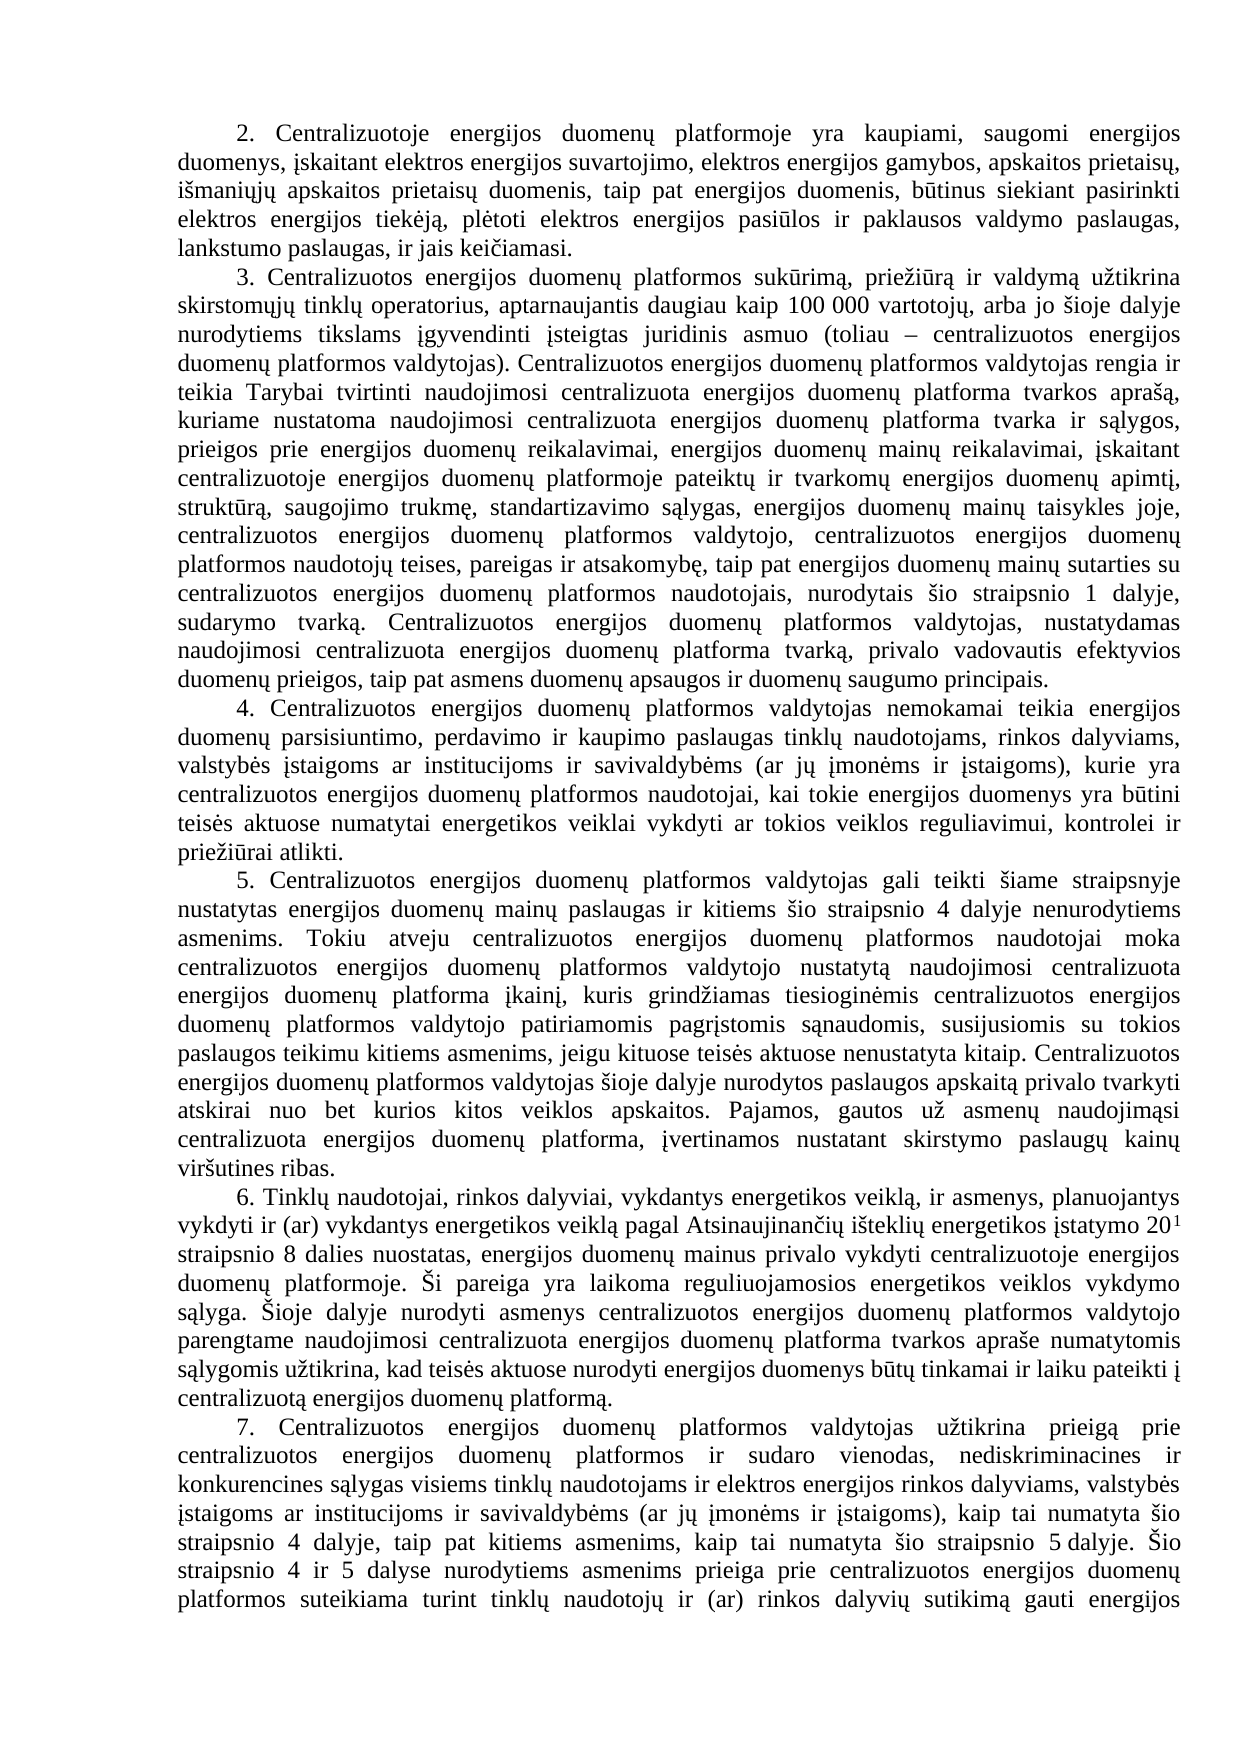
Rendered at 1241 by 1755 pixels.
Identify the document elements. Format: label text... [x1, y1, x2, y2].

text 4. Centralizuotos energijos duomenų platformos valdytojas nemokamai teikia energijos duomenų parsisiuntimo, perdavimo ir kaupimo paslaugas tinklų naudotojams, rinkos dalyviams, valstybės įstaigoms ar institucijoms ir savivaldybėms (ar jų įmonėms ir įstaigoms), kurie yra centralizuotos energijos duomenų platformos naudotojai, kai tokie energijos duomenys yra būtini teisės aktuose numatytai energetikos veiklai vykdyti ar tokios veiklos reguliavimui, kontrolei ir priežiūrai atlikti. [177, 693, 1181, 866]
text 2. Centralizuotoje energijos duomenų platformoje yra kaupiami, saugomi energijos duomenys, įskaitant elektros energijos suvartojimo, elektros energijos gamybos, apskaitos prietaisų, išmaniųjų apskaitos prietaisų duomenis, taip pat energijos duomenis, būtinus siekiant pasirinkti elektros energijos tiekėją, plėtoti elektros energijos pasiūlos ir paklausos valdymo paslaugas, lankstumo paslaugas, ir jais keičiamasi. [177, 118, 1181, 262]
text 5. Centralizuotos energijos duomenų platformos valdytojas gali teikti šiame straipsnyje nustatytas energijos duomenų mainų paslaugas ir kitiems šio straipsnio 4 dalyje nenurodytiems asmenims. Tokiu atveju centralizuotos energijos duomenų platformos naudotojai moka centralizuotos energijos duomenų platformos valdytojo nustatytą naudojimosi centralizuota energijos duomenų platforma įkainį, kuris grindžiamas tiesioginėmis centralizuotos energijos duomenų platformos valdytojo patiriamomis pagrįstomis sąnaudomis, susijusiomis su tokios paslaugos teikimu kitiems asmenims, jeigu kituose teisės aktuose nenustatyta kitaip. Centralizuotos energijos duomenų platformos valdytojas šioje dalyje nurodytos paslaugos apskaitą privalo tvarkyti atskirai nuo bet kurios kitos veiklos apskaitos. Pajamos, gautos už asmenų naudojimąsi centralizuota energijos duomenų platforma, įvertinamos nustatant skirstymo paslaugų kainų viršutines ribas. [177, 866, 1181, 1182]
text 3. Centralizuotos energijos duomenų platformos sukūrimą, priežiūrą ir valdymą užtikrina skirstomųjų tinklų operatorius, aptarnaujantis daugiau kaip 100 000 vartotojų, arba jo šioje dalyje nurodytiems tikslams įgyvendinti įsteigtas juridinis asmuo (toliau – centralizuotos energijos duomenų platformos valdytojas). Centralizuotos energijos duomenų platformos valdytojas rengia ir teikia Tarybai tvirtinti naudojimosi centralizuota energijos duomenų platforma tvarkos aprašą, kuriame nustatoma naudojimosi centralizuota energijos duomenų platforma tvarka ir sąlygos, prieigos prie energijos duomenų reikalavimai, energijos duomenų mainų reikalavimai, įskaitant centralizuotoje energijos duomenų platformoje pateiktų ir tvarkomų energijos duomenų apimtį, struktūrą, saugojimo trukmę, standartizavimo sąlygas, energijos duomenų mainų taisykles joje, centralizuotos energijos duomenų platformos valdytojo, centralizuotos energijos duomenų platformos naudotojų teises, pareigas ir atsakomybę, taip pat energijos duomenų mainų sutarties su centralizuotos energijos duomenų platformos naudotojais, nurodytais šio straipsnio 1 dalyje, sudarymo tvarką. Centralizuotos energijos duomenų platformos valdytojas, nustatydamas naudojimosi centralizuota energijos duomenų platforma tvarką, privalo vadovautis efektyvios duomenų prieigos, taip pat asmens duomenų apsaugos ir duomenų saugumo principais. [177, 262, 1181, 693]
text 6. Tinklų naudotojai, rinkos dalyviai, vykdantys energetikos veiklą, ir asmenys, planuojantys vykdyti ir (ar) vykdantys energetikos veiklą pagal Atsinaujinančių išteklių energetikos įstatymo 201 straipsnio 8 dalies nuostatas, energijos duomenų mainus privalo vykdyti centralizuotoje energijos duomenų platformoje. Ši pareiga yra laikoma reguliuojamosios energetikos veiklos vykdymo sąlyga. Šioje dalyje nurodyti asmenys centralizuotos energijos duomenų platformos valdytojo parengtame naudojimosi centralizuota energijos duomenų platforma tvarkos apraše numatytomis sąlygomis užtikrina, kad teisės aktuose nurodyti energijos duomenys būtų tinkamai ir laiku pateikti į centralizuotą energijos duomenų platformą. [177, 1182, 1181, 1412]
text 7. Centralizuotos energijos duomenų platformos valdytojas užtikrina prieigą prie centralizuotos energijos duomenų platformos ir sudaro vienodas, nediskriminacines ir konkurencines sąlygas visiems tinklų naudotojams ir elektros energijos rinkos dalyviams, valstybės įstaigoms ar institucijoms ir savivaldybėms (ar jų įmonėms ir įstaigoms), kaip tai numatyta šio straipsnio 4 dalyje, taip pat kitiems asmenims, kaip tai numatyta šio straipsnio 5 dalyje. Šio straipsnio 4 ir 5 dalyse nurodytiems asmenims prieiga prie centralizuotos energijos duomenų platformos suteikiama turint tinklų naudotojų ir (ar) rinkos dalyvių sutikimą gauti energijos [177, 1412, 1181, 1613]
